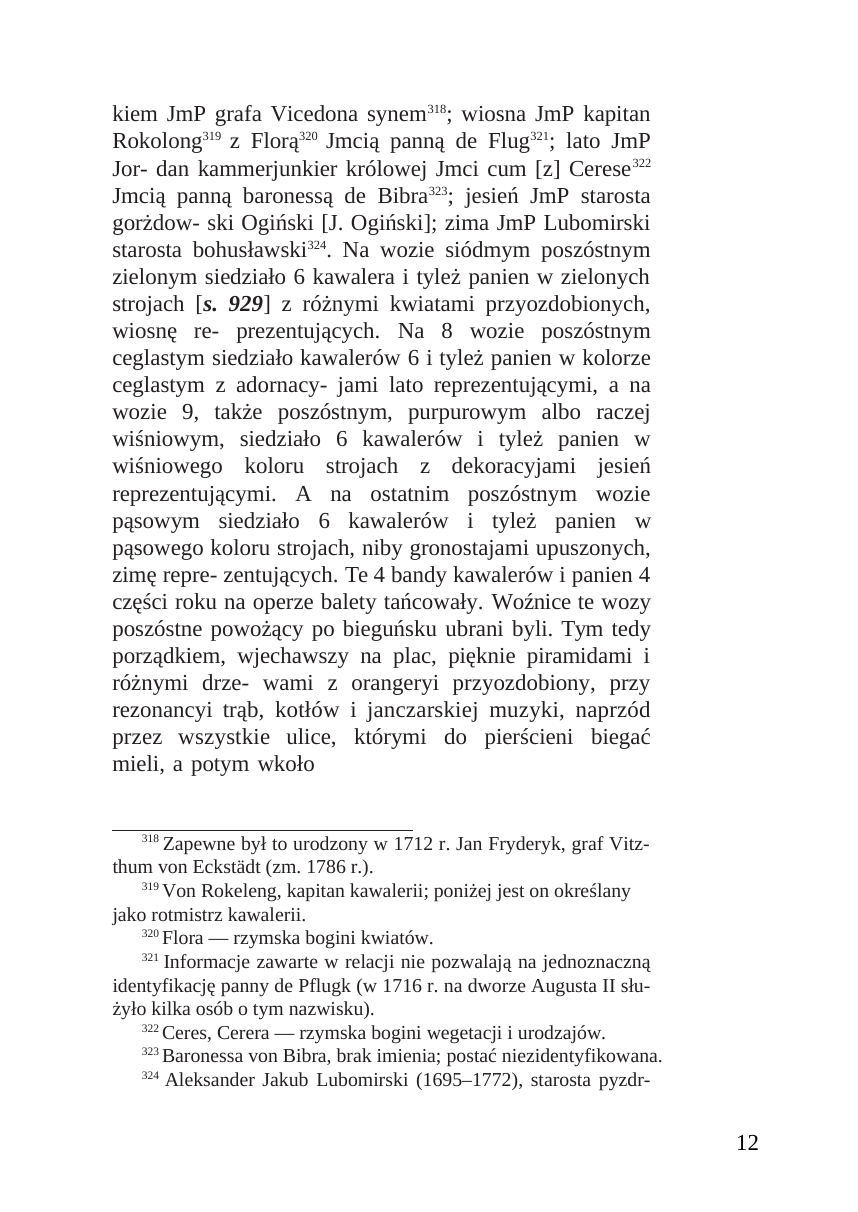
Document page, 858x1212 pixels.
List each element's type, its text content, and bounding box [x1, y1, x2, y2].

text 323 Baronessa von Bibra, brak imienia; postać niezidentyfikowana. [142, 1044, 807, 1067]
text 322 Ceres, Cerera — rzymska bogini wegetacji i urodzajów. [142, 1021, 807, 1043]
text 321 Informacje zawarte w relacji nie pozwalają na jednoznaczną identyfikację panny de Pflugk (w 1716 r. na dworze Augusta II słu- żyło kilka osób o tym nazwisku). [112, 950, 651, 1020]
text 324 Aleksander Jakub Lubomirski (1695–1772), starosta pyzdr- [112, 1068, 651, 1091]
text jako rotmistrz kawalerii. [112, 902, 807, 925]
text 318 Zapewne był to urodzony w 1712 r. Jan Fryderyk, graf Vitz- thum von Eckstädt (zm. 1786 r.). [112, 830, 651, 878]
text kiem JmP grafa Vicedona synem318; wiosna JmP kapitan Rokolong319 z Florą320 Jmcią panną de Flug321; lato JmP Jor- dan kammerjunkier królowej Jmci cum [z] Cerese322 Jmcią panną baronessą de Bibra323; jesień JmP starosta gorżdow- ski Ogiński [J. Ogiński]; zima JmP Lubomirski starosta bohusławski324. Na wozie siódmym poszóstnym zielonym siedziało 6 kawalera i tyleż panien w zielonych strojach [s. 929] z różnymi kwiatami przyozdobionych, wiosnę re- prezentujących. Na 8 wozie poszóstnym ceglastym siedziało kawalerów 6 i tyleż panien w kolorze ceglastym z adornacy- jami lato reprezentującymi, a na wozie 9, także poszóstnym, purpurowym albo raczej wiśniowym, siedziało 6 kawalerów i tyleż panien w wiśniowego koloru strojach z dekoracyjami jesień reprezentującymi. A na ostatnim poszóstnym wozie pąsowym siedziało 6 kawalerów i tyleż panien w pąsowego koloru strojach, niby gronostajami upuszonych, zimę repre- zentujących. Te 4 bandy kawalerów i panien 4 części roku na operze balety tańcowały. Woźnice te wozy poszóstne powożący po bieguńsku ubrani byli. Tym tedy porządkiem, wjechawszy na plac, pięknie piramidami i różnymi drze- wami z orangeryi przyozdobiony, przy rezonancyi trąb, kotłów i janczarskiej muzyki, naprzód przez wszystkie ulice, którymi do pierścieni biegać mieli, a potym wkoło [112, 101, 651, 777]
text 320 Flora — rzymska bogini kwiatów. [142, 926, 807, 949]
text 319 Von Rokeleng, kapitan kawalerii; poniżej jest on określany [142, 879, 807, 902]
